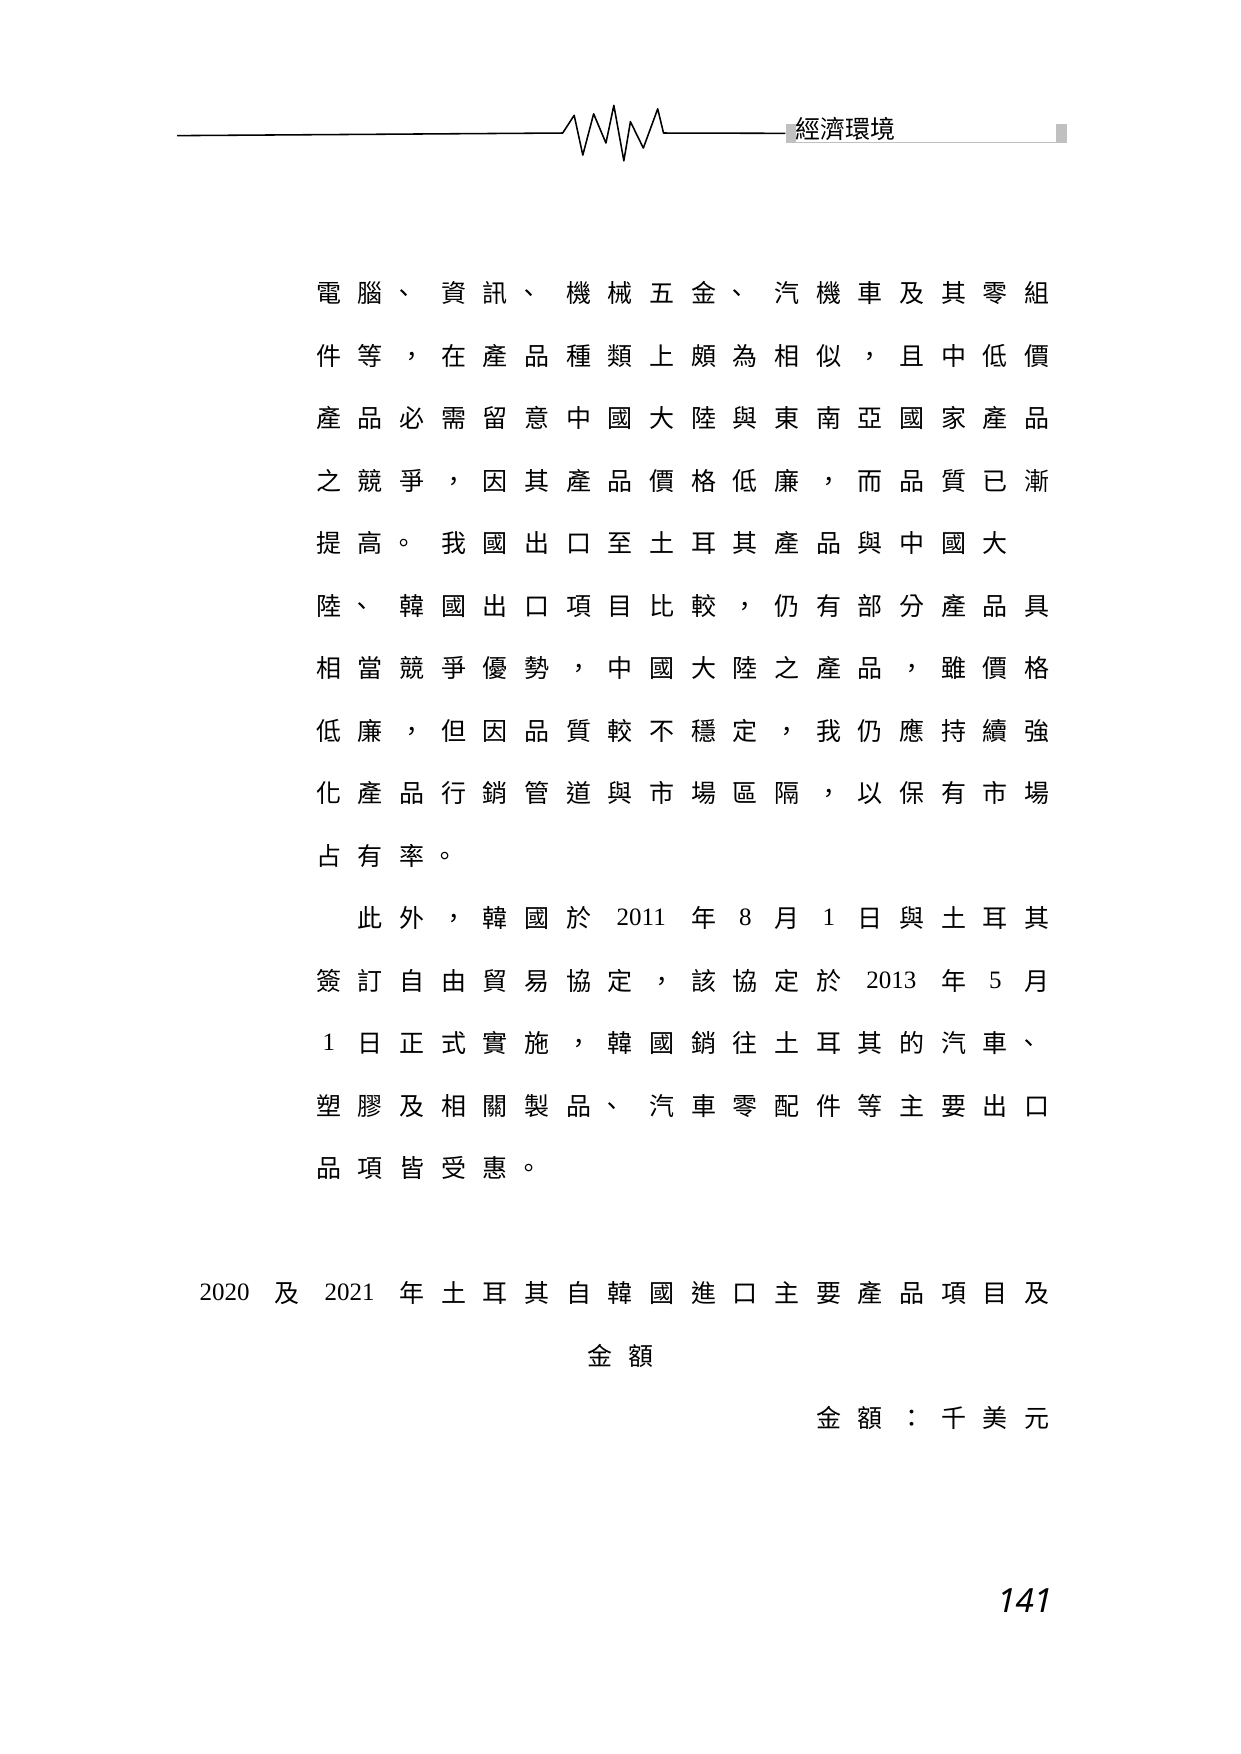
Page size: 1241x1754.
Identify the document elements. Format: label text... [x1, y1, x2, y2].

text 金額：千美元 [183, 1375, 1058, 1438]
text 2020及2021年土耳其自韓國進口主要產品項目及金額 [183, 1250, 1058, 1375]
text 此外，韓國於2011年8月1日與土耳其簽訂自由貿易協定，該協定於2013年5月1日正式實施，韓國銷往土耳其的汽車、塑膠及相關製品、汽車零配件等主要出口品項皆受惠。 [281, 875, 1058, 1188]
text 電腦、資訊、機械五金、汽機車及其零組件等，在產品種類上頗為相似，且中低價產品必需留意中國大陸與東南亞國家產品之競爭，因其產品價格低廉，而品質已漸提高。我國出口至土耳其產品與中國大陸、韓國出口項目比較，仍有部分產品具相當競爭優勢，中國大陸之產品，雖價格低廉，但因品質較不穩定，我仍應持續強化產品行銷管道與市場區隔，以保有市場占有率。 [281, 250, 1058, 875]
